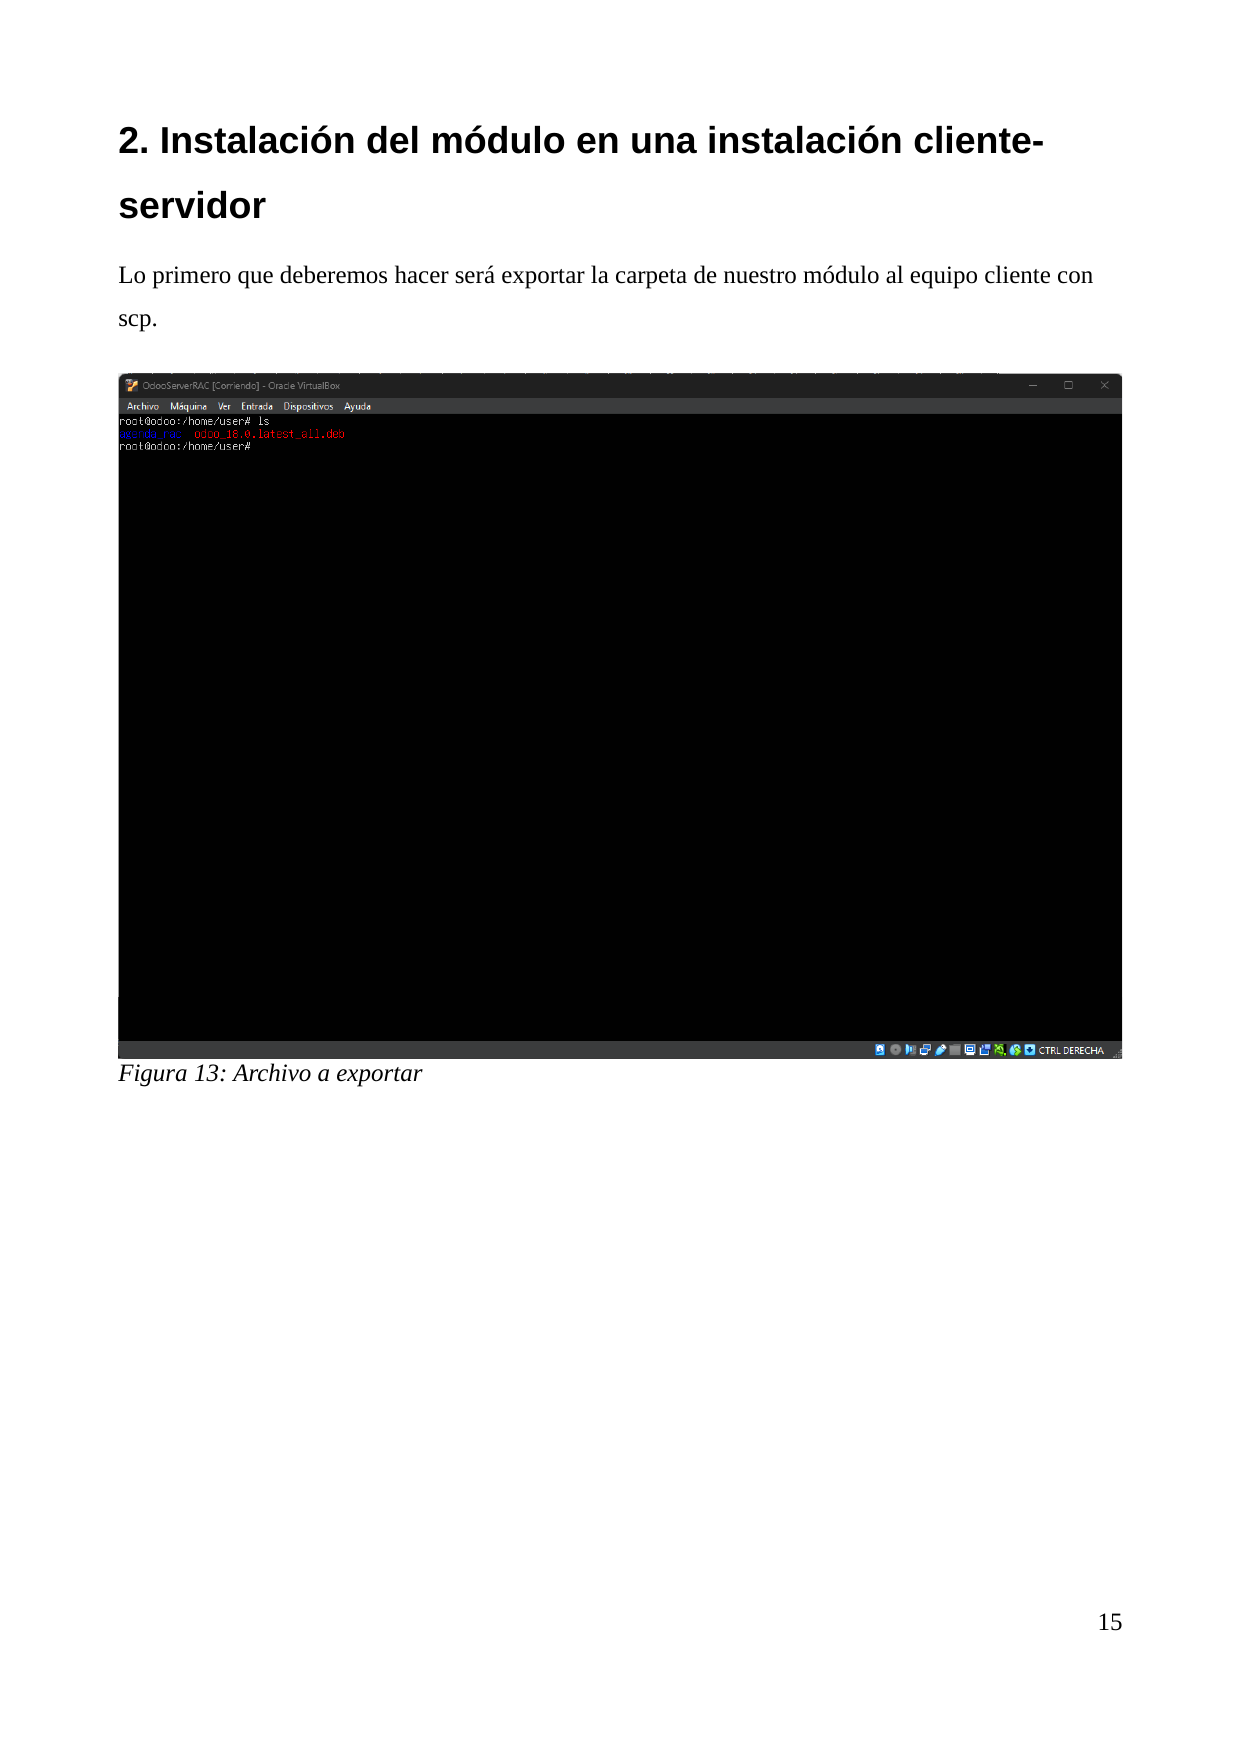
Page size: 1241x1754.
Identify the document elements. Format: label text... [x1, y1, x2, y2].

subtitle 2. Instalación del módulo en una instalación cliente-servidor [118, 118, 1122, 226]
text Lo primero que deberemos hacer será exportar la carpeta de nuestro módulo al equipo cliente con scp. [118, 260, 1122, 332]
text Figura 13: Archivo a exportar [118, 1059, 1122, 1087]
picture [118, 373, 1123, 1059]
